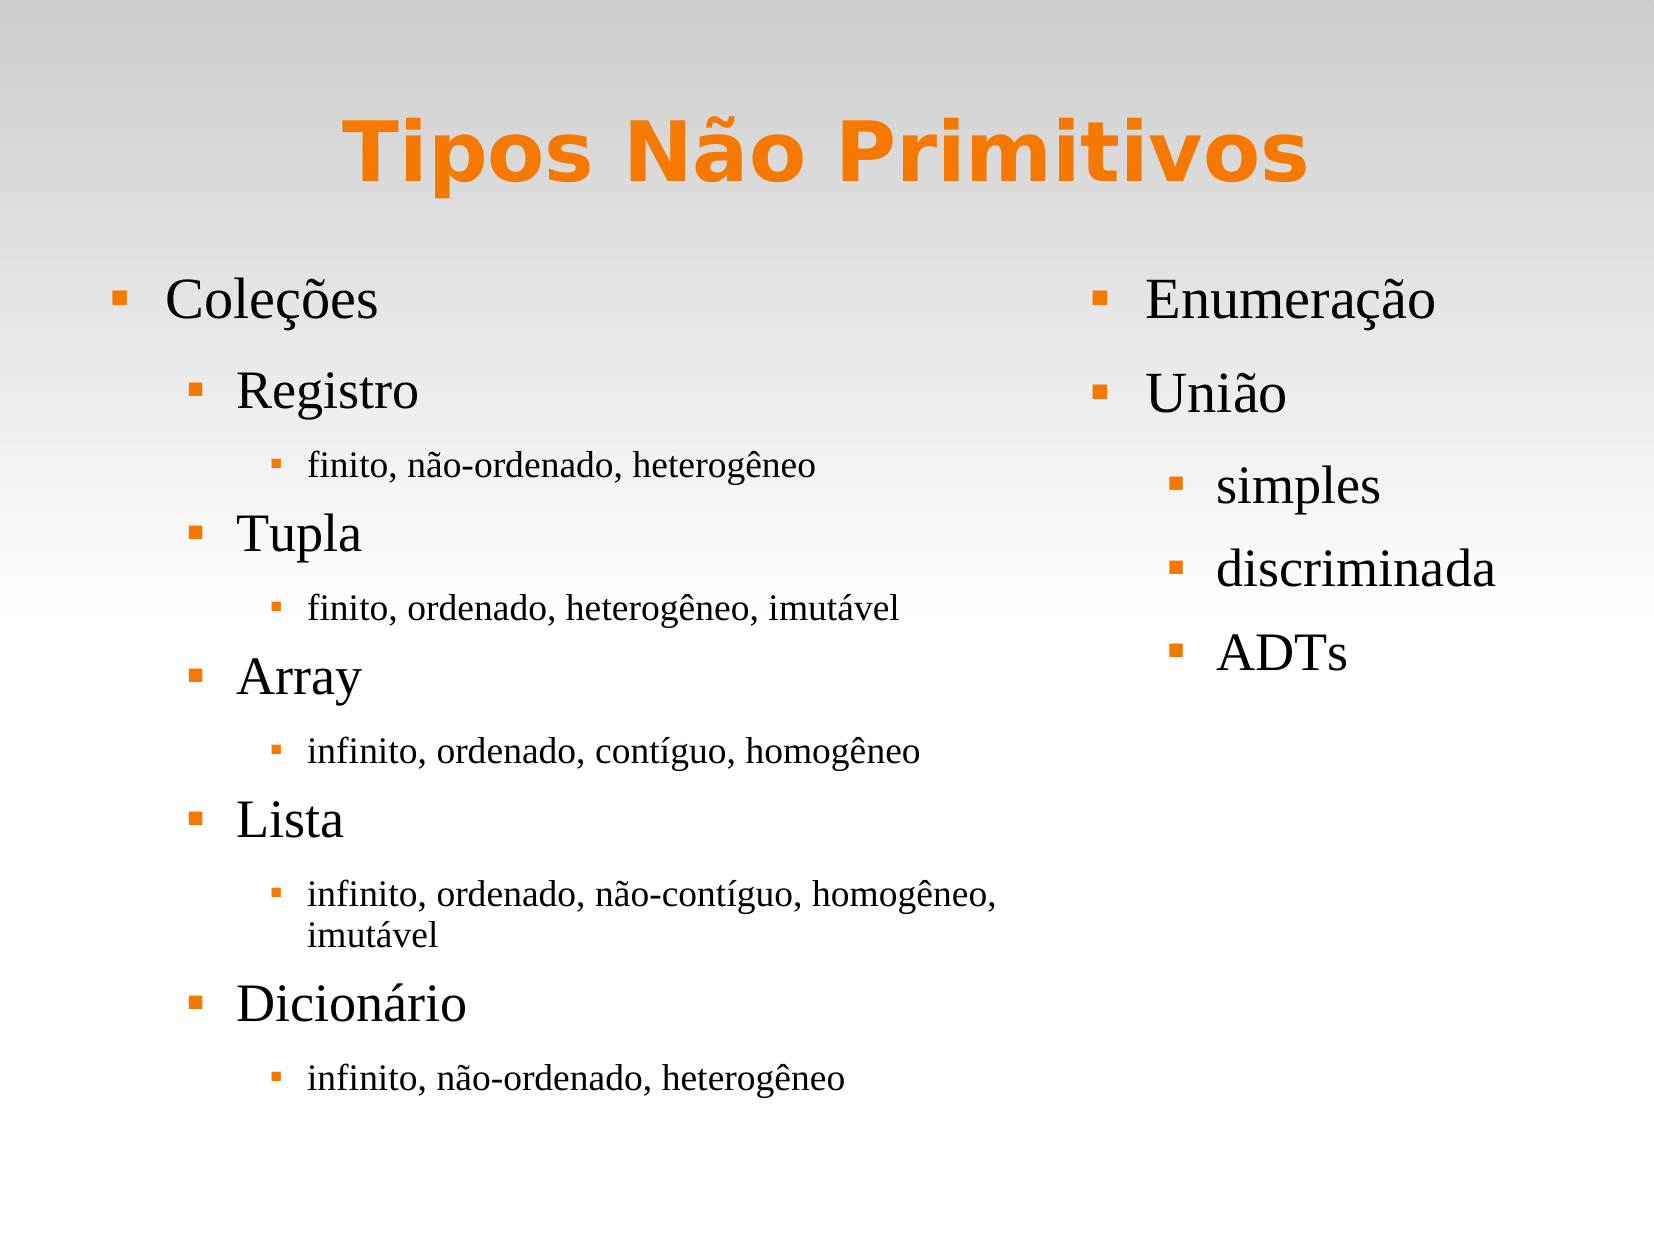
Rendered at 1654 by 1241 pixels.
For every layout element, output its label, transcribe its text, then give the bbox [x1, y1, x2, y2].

title Tipos Não Primitivos [82, 49, 1571, 257]
list Coleções Registro finito, não-ordenado, heterogêneo Tupla finito, ordenado, heterogêneo, imutável Array infinito, ordenado, contíguo, homogêneo Lista infinito, ordenado, não-contíguo, homogêneo, imutável Dicionário infinito, não-ordenado, heterogêneo [94, 266, 1115, 1241]
list Enumeração União simples discriminada ADTs [1074, 266, 1608, 1120]
